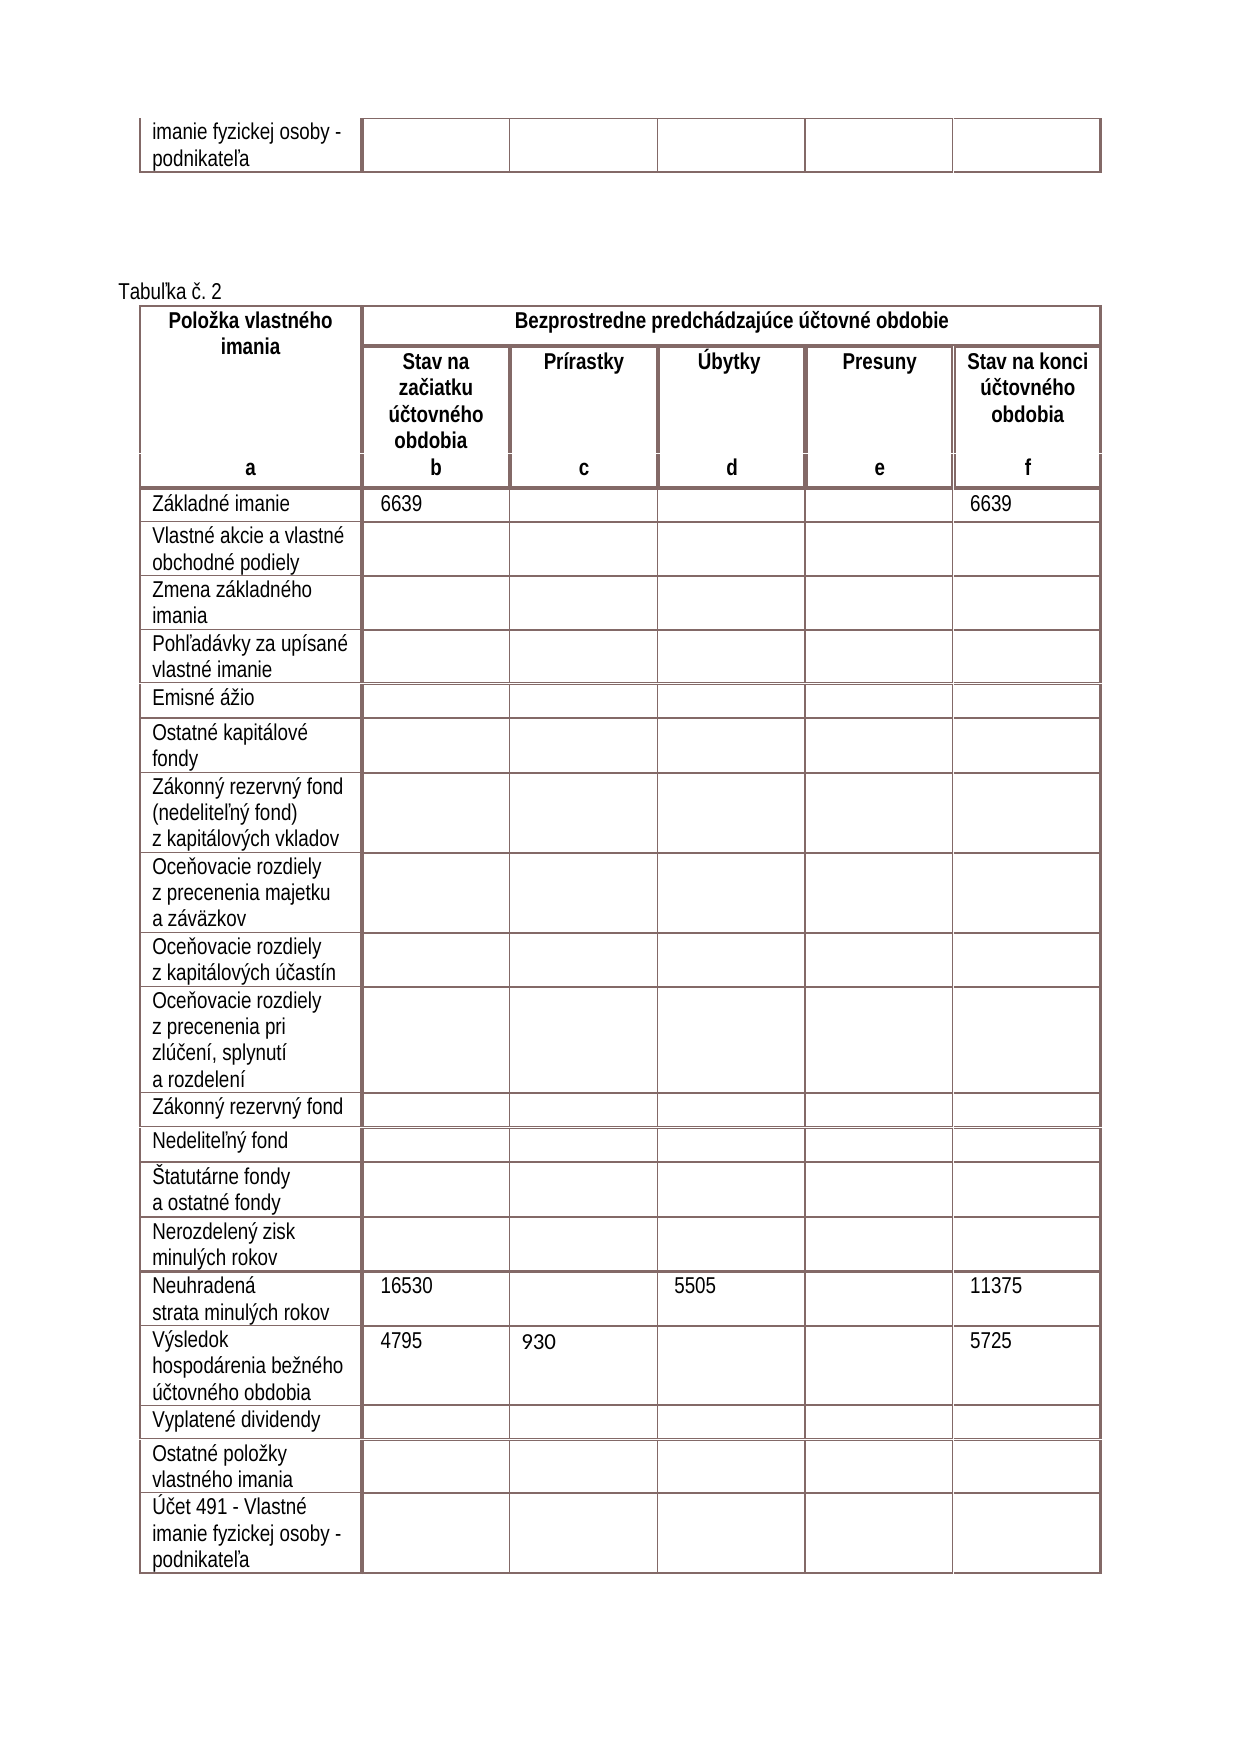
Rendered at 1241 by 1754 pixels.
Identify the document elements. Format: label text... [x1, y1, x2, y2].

table_cell [954, 988, 1099, 1092]
table_cell Stav na začiatku účtovného obdobia [364, 348, 508, 453]
table_cell [806, 719, 952, 772]
table_cell [806, 490, 952, 521]
table_cell [954, 1218, 1099, 1270]
table_cell [658, 685, 804, 717]
table_cell [364, 577, 509, 629]
table_cell [806, 1327, 952, 1404]
table_cell [510, 774, 657, 852]
table_cell [806, 1163, 952, 1216]
table_cell [954, 854, 1099, 932]
table_cell [658, 774, 804, 852]
table_cell [658, 854, 804, 932]
table_cell [658, 1494, 804, 1572]
table_cell Zákonný rezervný fond [141, 1093, 360, 1126]
table_cell [510, 1273, 657, 1325]
text Tabuľka č. 2 [118, 278, 1122, 305]
table_cell Presuny [808, 348, 951, 453]
table_cell [806, 577, 952, 629]
table_cell [364, 1163, 509, 1216]
table_cell Zákonný rezervný fond (nedeliteľný fond) z kapitálových vkladov [141, 773, 360, 852]
table_cell [806, 934, 952, 986]
table_cell [510, 631, 657, 682]
table_cell [806, 988, 952, 1092]
table_cell [806, 1441, 952, 1492]
table_cell Oceňovacie rozdiely z kapitálových účastín [141, 933, 360, 986]
table_cell [806, 685, 952, 717]
table_cell [510, 988, 657, 1092]
table_cell Oceňovacie rozdiely z precenenia pri zlúčení, splynutí a rozdelení [141, 987, 360, 1092]
table_cell [364, 934, 509, 986]
table_cell [806, 1406, 952, 1438]
table_cell [658, 119, 804, 171]
table_cell [658, 490, 804, 521]
table_cell [510, 577, 657, 629]
table_cell Neuhradená strata minulých rokov [141, 1273, 360, 1325]
table_cell [806, 1273, 952, 1325]
table_cell [364, 719, 509, 772]
table_cell Základné imanie [141, 490, 360, 521]
table_cell [510, 854, 657, 932]
table_cell d [660, 454, 803, 486]
table_cell Účet 491 - Vlastné imanie fyzickej osoby - podnikateľa [141, 1493, 360, 1572]
table_cell Zmena základného imania [141, 576, 360, 629]
table_cell [658, 988, 804, 1092]
table_cell Pohľadávky za upísané vlastné imanie [141, 630, 360, 682]
table_cell [364, 854, 509, 932]
table_cell [364, 988, 509, 1092]
table_cell [658, 1406, 804, 1438]
table_cell [954, 119, 1099, 171]
table_cell [364, 523, 509, 575]
table_cell e [808, 454, 951, 486]
table_cell f [956, 454, 1099, 486]
table_cell [954, 774, 1099, 852]
table_cell [658, 1218, 804, 1270]
table_cell 5725 [954, 1327, 1099, 1404]
table_cell [364, 1218, 509, 1270]
table_cell Nedeliteľný fond [141, 1128, 360, 1161]
table_cell [658, 523, 804, 575]
table_cell [658, 1163, 804, 1216]
table_cell [510, 1163, 657, 1216]
table_cell [364, 1129, 509, 1161]
table_cell [658, 719, 804, 772]
table_cell [510, 119, 657, 171]
table_cell [364, 1441, 509, 1492]
table_cell [806, 774, 952, 852]
table_cell [510, 490, 657, 521]
table_cell [954, 577, 1099, 629]
table_cell [954, 1494, 1099, 1572]
table_cell [510, 934, 657, 986]
table_cell Ostatné položky vlastného imania [141, 1440, 360, 1492]
table_cell [364, 774, 509, 852]
table_cell Oceňovacie rozdiely z precenenia majetku a záväzkov [141, 853, 360, 932]
table_cell 6639 [954, 490, 1099, 521]
table_cell [806, 1494, 952, 1572]
table_cell a [141, 454, 360, 486]
table_cell [658, 1129, 804, 1161]
table_cell [658, 1094, 804, 1126]
table_cell [806, 1218, 952, 1270]
table_cell 5505 [658, 1273, 804, 1325]
table_cell 16530 [364, 1273, 509, 1325]
table_cell [658, 631, 804, 682]
table_cell [658, 1327, 804, 1404]
table_cell [658, 934, 804, 986]
table_cell [364, 119, 509, 171]
table_cell imanie fyzickej osoby - podnikateľa [141, 118, 360, 171]
table_cell Vlastné akcie a vlastné obchodné podiely [141, 522, 360, 575]
table_cell c [512, 454, 656, 486]
table_cell [954, 1406, 1099, 1438]
table_cell Emisné ážio [141, 684, 360, 717]
table_cell [658, 577, 804, 629]
table_cell [806, 1129, 952, 1161]
table_cell [954, 685, 1099, 717]
table_cell [954, 523, 1099, 575]
table_cell [806, 1094, 952, 1126]
table_cell b [364, 454, 508, 486]
table_cell Vyplatené dividendy [141, 1406, 360, 1438]
table_cell 4795 [364, 1327, 509, 1404]
table_cell Štatutárne fondy a ostatné fondy [141, 1163, 360, 1216]
table_cell [658, 1441, 804, 1492]
table_cell [510, 1094, 657, 1126]
table_cell Úbytky [660, 348, 803, 453]
table_cell Prírastky [512, 348, 656, 453]
table_cell [806, 119, 952, 171]
table_cell [806, 631, 952, 682]
table_cell [364, 631, 509, 682]
table_cell [510, 1406, 657, 1438]
table_cell [954, 1163, 1099, 1216]
table_cell [954, 1129, 1099, 1161]
table_cell Ostatné kapitálové fondy [141, 719, 360, 772]
table_cell Výsledok hospodárenia bežného účtovného obdobia [141, 1326, 360, 1405]
table_cell [510, 719, 657, 772]
table_cell [510, 1129, 657, 1161]
table_cell 11375 [954, 1273, 1099, 1325]
table_cell [954, 1094, 1099, 1126]
table_cell [954, 1441, 1099, 1492]
table_cell [954, 631, 1099, 682]
table_header Položka vlastného imania [141, 307, 360, 453]
table_cell 930 [510, 1327, 657, 1404]
table_cell [510, 523, 657, 575]
table_cell [510, 1494, 657, 1572]
table_cell [364, 1494, 509, 1572]
table_cell Nerozdelený zisk minulých rokov [141, 1218, 360, 1270]
table_cell [364, 1406, 509, 1438]
table_header Bezprostredne predchádzajúce účtovné obdobie [364, 307, 1099, 344]
table_cell 6639 [364, 490, 509, 521]
table_cell [954, 719, 1099, 772]
table_cell [806, 854, 952, 932]
table_cell [364, 1094, 509, 1126]
table_cell [510, 685, 657, 717]
table_cell [954, 934, 1099, 986]
table_cell [510, 1441, 657, 1492]
table_cell [510, 1218, 657, 1270]
table_cell [806, 523, 952, 575]
table_cell Stav na konci účtovného obdobia [956, 348, 1099, 453]
table_cell [364, 685, 509, 717]
